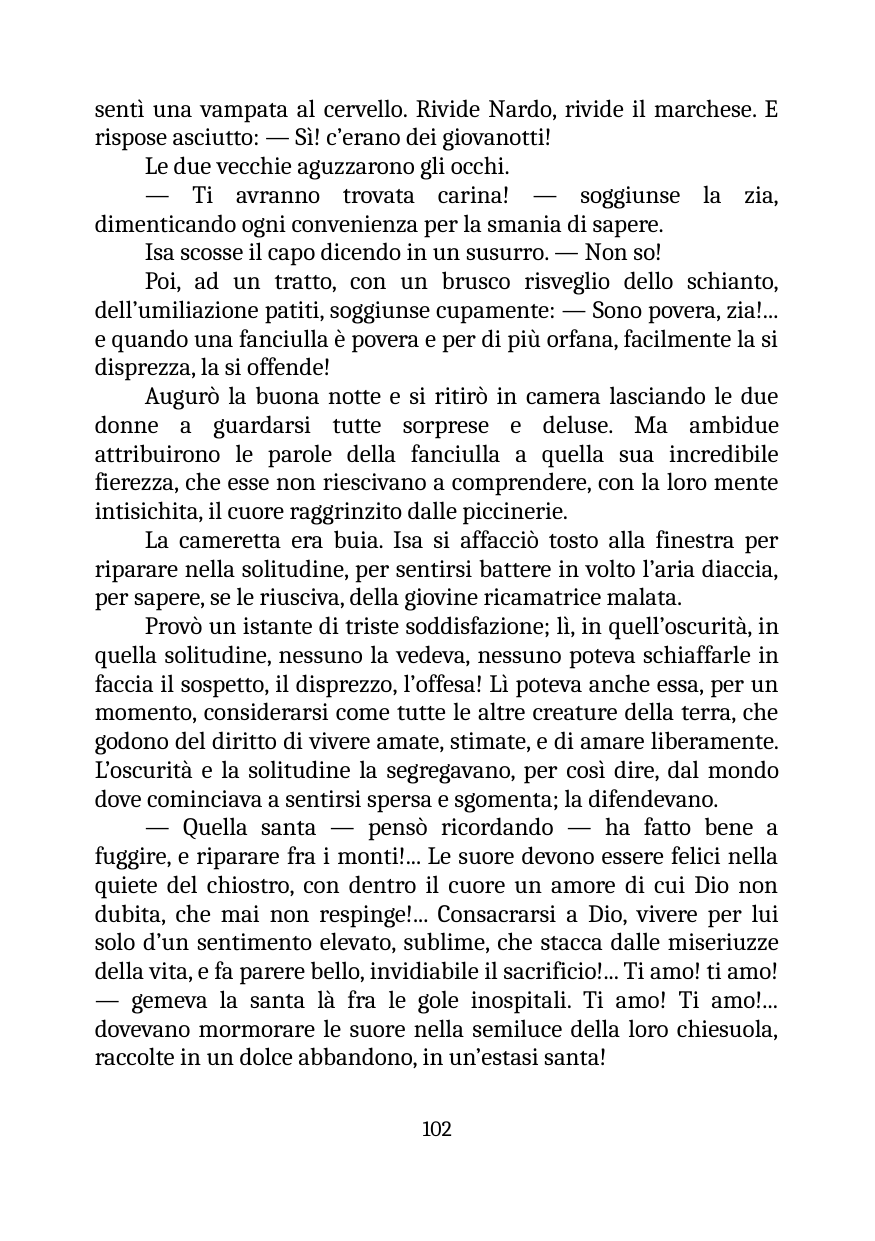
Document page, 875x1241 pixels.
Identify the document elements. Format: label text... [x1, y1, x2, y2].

text — Quella santa — pensò ricordando — ha fatto bene a fuggire, e riparare fra i monti!... Le suore devono essere felici nella quiete del chiostro, con dentro il cuore un amore di cui Dio non dubita, che mai non respinge!... Consacrarsi a Dio, vivere per lui solo d’un sentimento elevato, sublime, che stacca dalle miseriuzze della vita, e fa parere bello, invidiabile il sacrificio!... Ti amo! ti amo! — gemeva la santa là fra le gole inospitali. Ti amo! Ti amo!... dovevano mormorare le suore nella semiluce della loro chiesuola, raccolte in un dolce abbandono, in un’estasi santa! [94, 813, 779, 1072]
text Provò un istante di triste soddisfazione; lì, in quell’oscurità, in quella solitudine, nessuno la vedeva, nessuno poteva schiaffarle in faccia il sospetto, il disprezzo, l’offesa! Lì poteva anche essa, per un momento, considerarsi come tutte le altre creature della terra, che godono del diritto di vivere amate, stimate, e di amare liberamente. L’oscurità e la solitudine la segregavano, per così dire, dal mondo dove cominciava a sentirsi spersa e sgomenta; la difendevano. [94, 612, 779, 813]
text Augurò la buona notte e si ritirò in camera lasciando le due donne a guardarsi tutte sorprese e deluse. Ma ambidue attribuirono le parole della fanciulla a quella sua incredibile fierezza, che esse non riescivano a comprendere, con la loro mente intisichita, il cuore raggrinzito dalle piccinerie. [94, 382, 779, 526]
text Poi, ad un tratto, con un brusco risveglio dello schianto, dell’umiliazione patiti, soggiunse cupamente: — Sono povera, zia!... e quando una fanciulla è povera e per di più orfana, facilmente la si disprezza, la si offende! [94, 267, 779, 382]
text sentì una vampata al cervello. Rivide Nardo, rivide il marchese. E rispose asciutto: — Sì! c’erano dei giovanotti! [94, 94, 779, 152]
text La cameretta era buia. Isa si affacciò tosto alla finestra per riparare nella solitudine, per sentirsi battere in volto l’aria diaccia, per sapere, se le riusciva, della giovine ricamatrice malata. [94, 526, 779, 612]
text Le due vecchie aguzzarono gli occhi. [94, 152, 779, 181]
text — Ti avranno trovata carina! — soggiunse la zia, dimenticando ogni convenienza per la smania di sapere. [94, 181, 779, 238]
text Isa scosse il capo dicendo in un susurro. — Non so! [94, 238, 779, 267]
